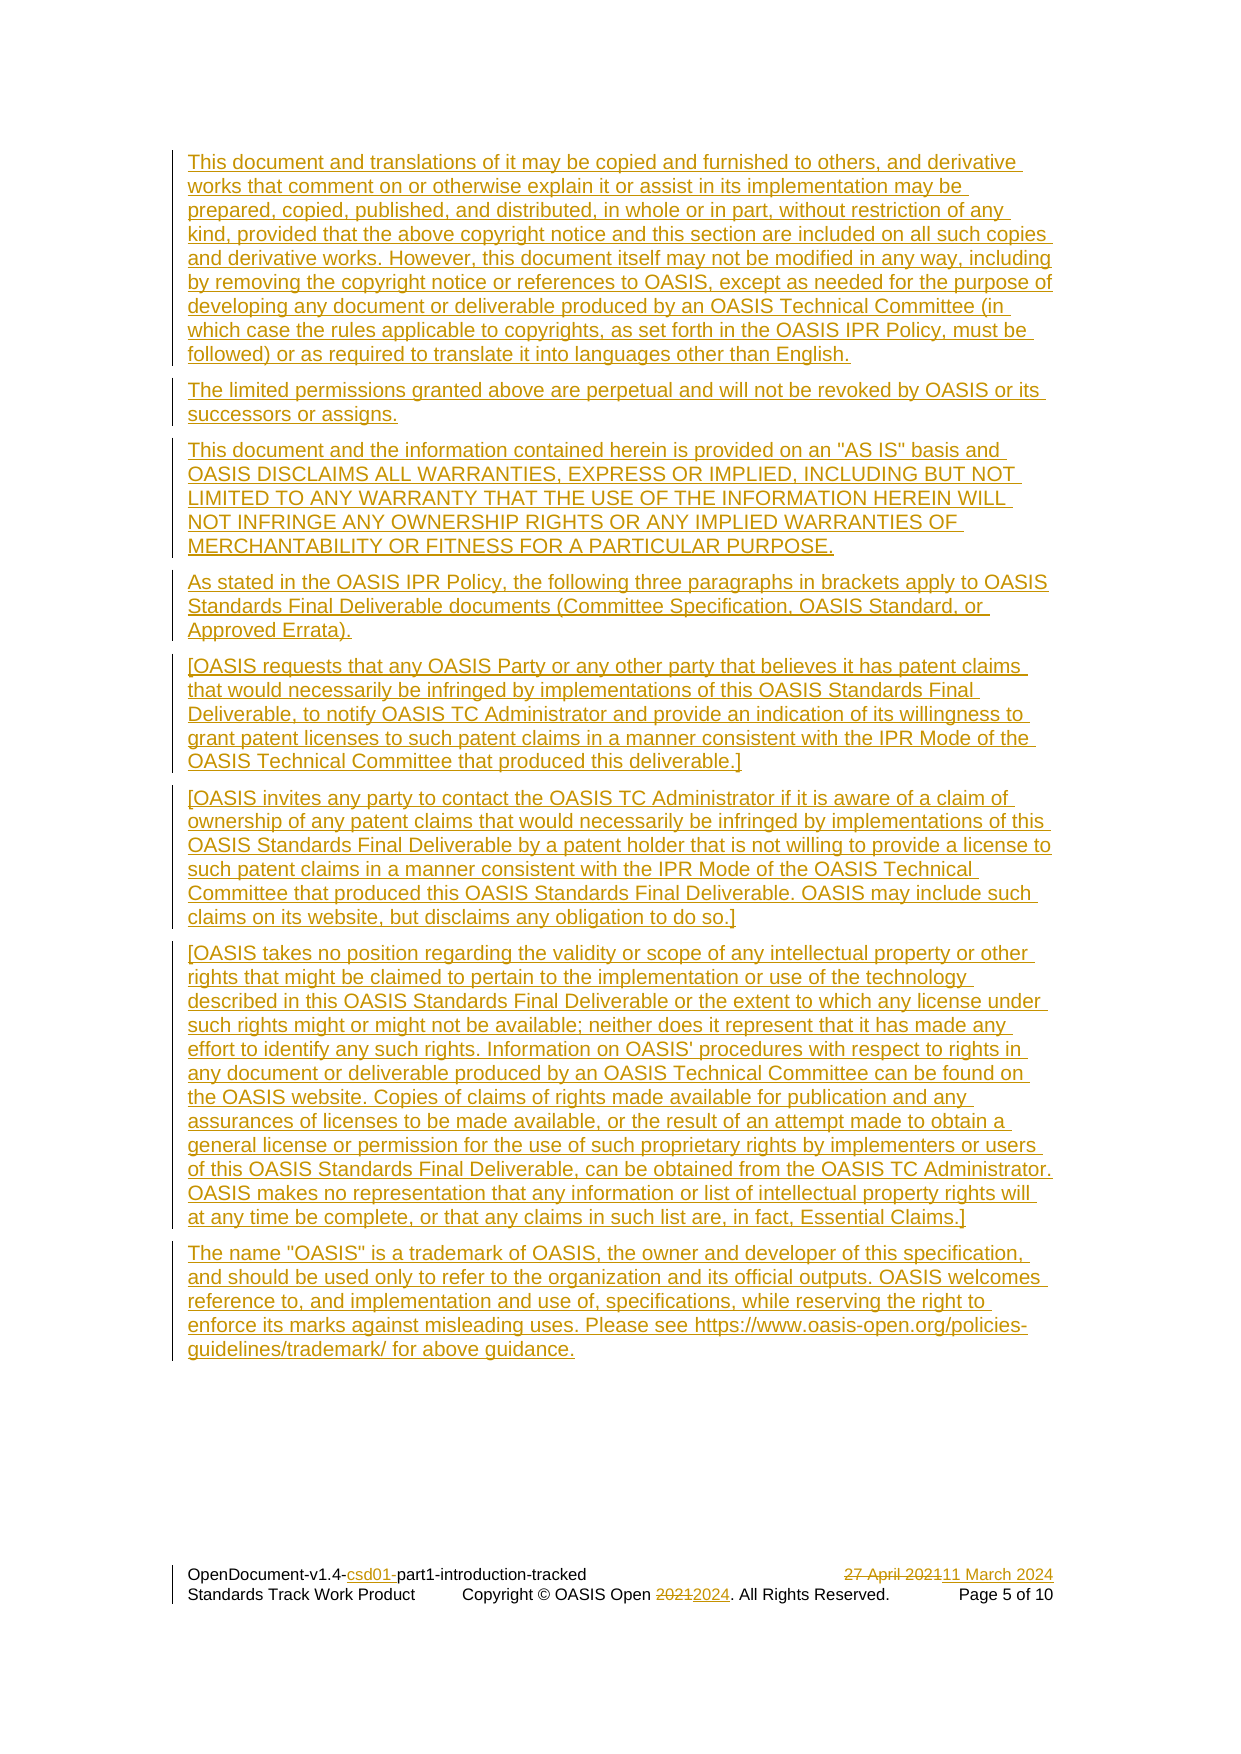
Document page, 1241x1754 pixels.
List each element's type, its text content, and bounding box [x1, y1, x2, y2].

text OASIS makes no representation that any information or list of intellectual property rights will at any time be complete, or that any claims in such list are, in fact, Essential Claims.] [187, 1179, 1053, 1229]
text [OASIS takes no position regarding the validity or scope of any intellectual property or other rights that might be claimed to pertain to the implementation or use of the technology described in this OASIS Standards Final Deliverable or the extent to which any license under such rights might or might not be available; neither does it represent that it has made any effort to identify any such rights. Information on OASIS' procedures with respect to rights in any document or deliverable produced by an OASIS Technical Committee can be found on the OASIS website. Copies of claims of rights made available for publication and any assurances of licenses to be made available, or the result of an attempt made to obtain a general license or permission for the use of such proprietary rights by implementers or users of this OASIS Standards Final Deliverable, can be obtained from the OASIS TC Administrator. [187, 941, 1053, 1178]
text This document and the information contained herein is provided on an "AS IS" basis and OASIS DISCLAIMS ALL WARRANTIES, EXPRESS OR IMPLIED, INCLUDING BUT NOT LIMITED TO ANY WARRANTY THAT THE USE OF THE INFORMATION HEREIN WILL NOT INFRINGE ANY OWNERSHIP RIGHTS OR ANY IMPLIED WARRANTIES OF MERCHANTABILITY OR FITNESS FOR A PARTICULAR PURPOSE. [187, 438, 1053, 557]
text [OASIS invites any party to contact the OASIS TC Administrator if it is aware of a claim of ownership of any patent claims that would necessarily be infringed by implementations of this OASIS Standards Final Deliverable by a patent holder that is not willing to provide a license to such patent claims in a manner consistent with the IPR Mode of the OASIS Technical Committee that produced this OASIS Standards Final Deliverable. OASIS may include such claims on its website, but disclaims any obligation to do so.] [187, 785, 1053, 929]
text The name "OASIS" is a trademark of OASIS, the owner and developer of this specification, and should be used only to refer to the organization and its official outputs. OASIS welcomes reference to, and implementation and use of, specifications, while reserving the right to enforce its marks against misleading uses. Please see https://www.oasis-open.org/policies-guidelines/trademark/ for above guidance. [187, 1241, 1053, 1361]
text As stated in the OASIS IPR Policy, the following three paragraphs in brackets apply to OASIS Standards Final Deliverable documents (Committee Specification, OASIS Standard, or Approved Errata). [187, 569, 1053, 641]
text developing any document or deliverable produced by an OASIS Technical Committee (in which case the rules applicable to copyrights, as set forth in the OASIS IPR Policy, must be followed) or as required to translate it into languages other than English. [187, 292, 1053, 366]
text The limited permissions granted above are perpetual and will not be revoked by OASIS or its successors or assigns. [187, 378, 1053, 426]
text [OASIS requests that any OASIS Party or any other party that believes it has patent claims that would necessarily be infringed by implementations of this OASIS Standards Final Deliverable, to notify OASIS TC Administrator and provide an indication of its willingness to grant patent licenses to such patent claims in a manner consistent with the IPR Mode of the OASIS Technical Committee that produced this deliverable.] [187, 653, 1053, 773]
text This document and translations of it may be copied and furnished to others, and derivative works that comment on or otherwise explain it or assist in its implementation may be prepared, copied, published, and distributed, in whole or in part, without restriction of any kind, provided that the above copyright notice and this section are included on all such copies [187, 150, 1053, 243]
text and derivative works. However, this document itself may not be modified in any way, including by removing the copyright notice or references to OASIS, except as needed for the purpose of [187, 244, 1053, 291]
